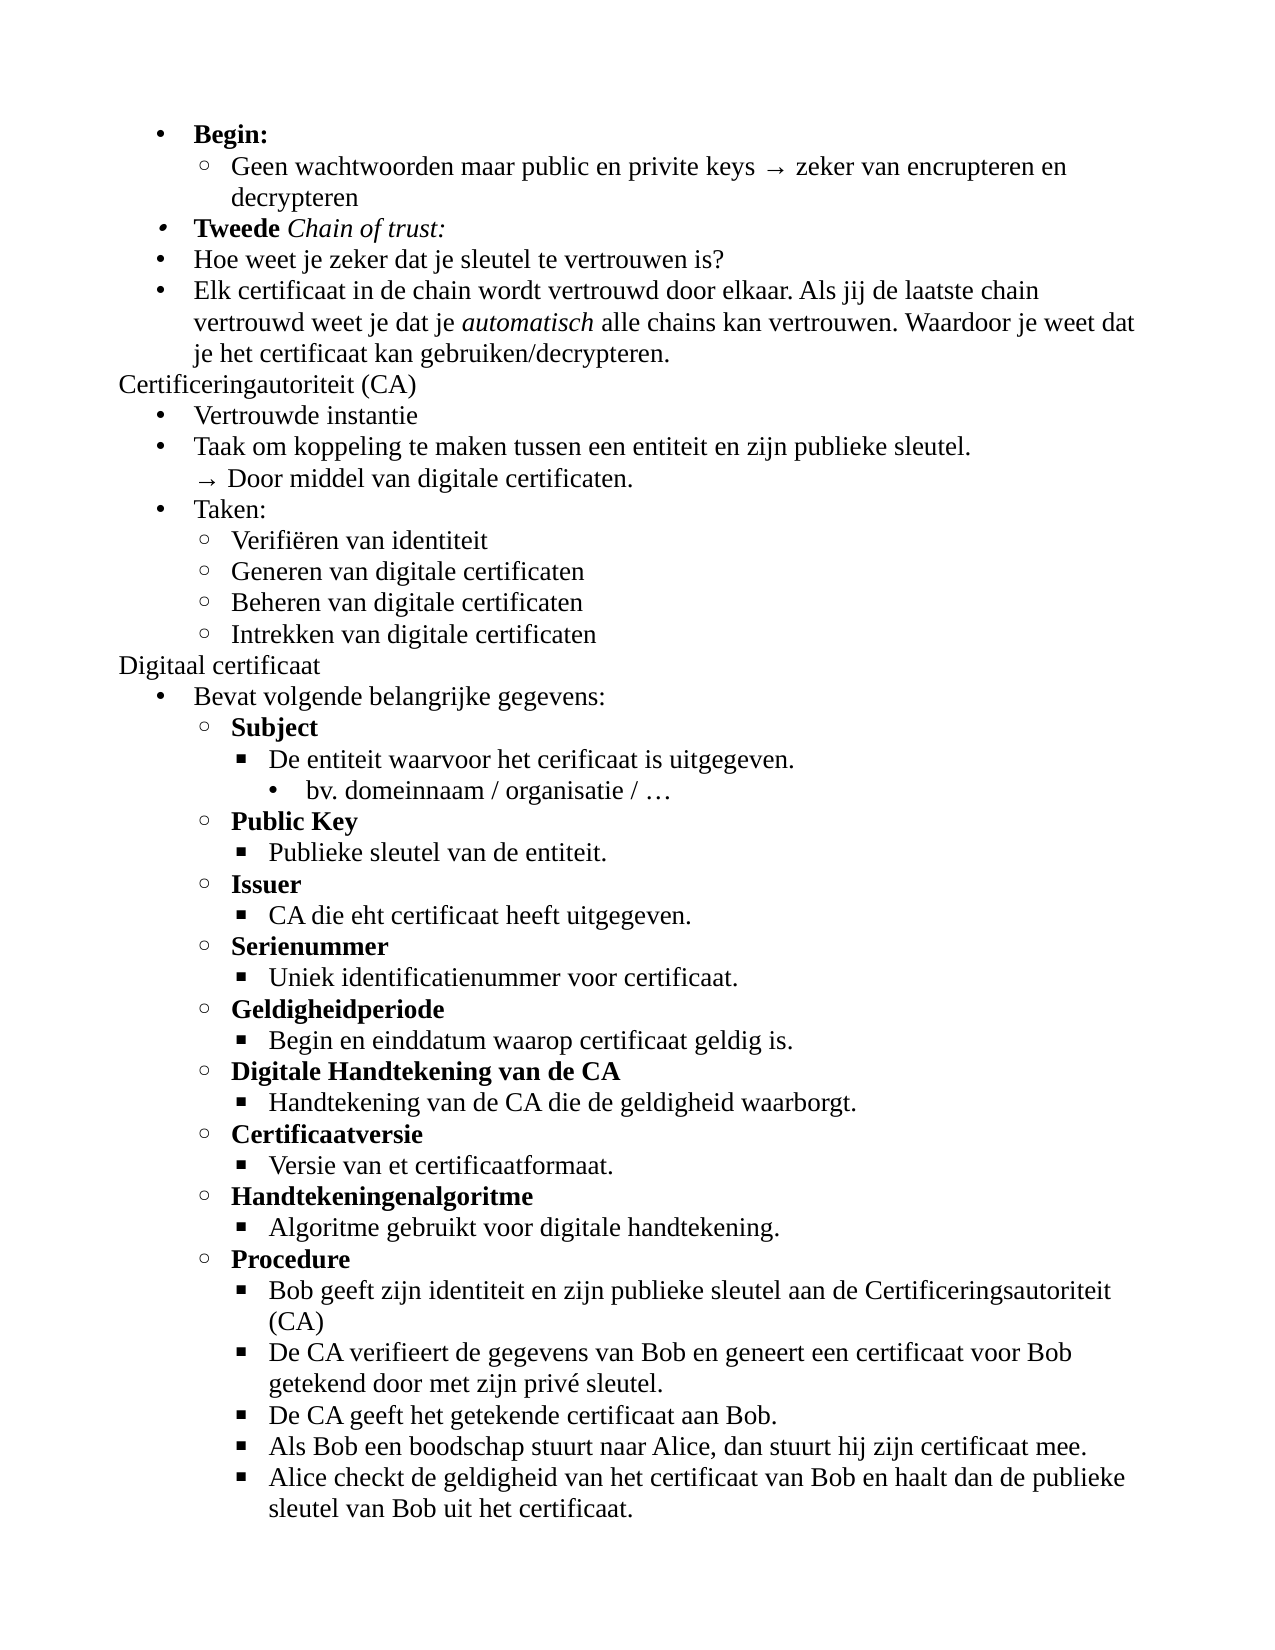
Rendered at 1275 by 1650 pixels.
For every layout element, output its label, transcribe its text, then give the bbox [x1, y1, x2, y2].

list Elk certificaat in de chain wordt vertrouwd door elkaar. Als jij de laatste chain vertrouwd weet je dat je automatisch alle chains kan vertrouwen. Waardoor je weet dat je het certificaat kan gebruiken/decrypteren. [156, 274, 1157, 368]
list Handtekening van de CA die de geldigheid waarborgt. [231, 1086, 1157, 1118]
list CA die eht certificaat heeft uitgegeven. [231, 899, 1157, 930]
list Begin en einddatum waarop certificaat geldig is. [231, 1024, 1157, 1055]
list Serienummer [193, 930, 1157, 961]
list Bob geeft zijn identiteit en zijn publieke sleutel aan de Certificeringsautoriteit (CA) [231, 1274, 1157, 1336]
list Hoe weet je zeker dat je sleutel te vertrouwen is? [156, 243, 1157, 274]
list Generen van digitale certificaten [193, 555, 1157, 587]
list Taken: [156, 493, 1157, 524]
list Publieke sleutel van de entiteit. [231, 836, 1157, 868]
list Subject [193, 711, 1157, 743]
list Uniek identificatienummer voor certificaat. [231, 961, 1157, 993]
list De CA geeft het getekende certificaat aan Bob. [231, 1399, 1157, 1430]
text Digitaal certificaat [118, 649, 1157, 680]
list Tweede Chain of trust: [156, 212, 1157, 243]
list Certificaatversie [193, 1118, 1157, 1149]
list bv. domeinnaam / organisatie / … [268, 774, 1157, 805]
list De entiteit waarvoor het cerificaat is uitgegeven. [231, 743, 1157, 774]
list Algoritme gebruikt voor digitale handtekening. [231, 1211, 1157, 1243]
list Versie van et certificaatformaat. [231, 1149, 1157, 1180]
list Taak om koppeling te maken tussen een entiteit en zijn publieke sleutel. → Door middel van digitale certificaten. [156, 430, 1157, 493]
list Intrekken van digitale certificaten [193, 618, 1157, 649]
list Alice checkt de geldigheid van het certificaat van Bob en haalt dan de publieke sleutel van Bob uit het certificaat. [231, 1461, 1157, 1524]
list Digitale Handtekening van de CA [193, 1055, 1157, 1086]
list Public Key [193, 805, 1157, 836]
list Geldigheidperiode [193, 993, 1157, 1024]
list Verifiëren van identiteit [193, 524, 1157, 555]
list Handtekeningenalgoritme [193, 1180, 1157, 1211]
list Procedure [193, 1243, 1157, 1274]
list Vertrouwde instantie [156, 399, 1157, 430]
list Bevat volgende belangrijke gegevens: [156, 680, 1157, 711]
list De CA verifieert de gegevens van Bob en geneert een certificaat voor Bob getekend door met zijn privé sleutel. [231, 1336, 1157, 1399]
list Als Bob een boodschap stuurt naar Alice, dan stuurt hij zijn certificaat mee. [231, 1430, 1157, 1461]
text Certificeringautoriteit (CA) [118, 368, 1157, 399]
list Beheren van digitale certificaten [193, 587, 1157, 618]
list Geen wachtwoorden maar public en privite keys → zeker van encrupteren en decrypteren [193, 149, 1157, 212]
list Begin: [156, 118, 1157, 149]
list Issuer [193, 868, 1157, 899]
